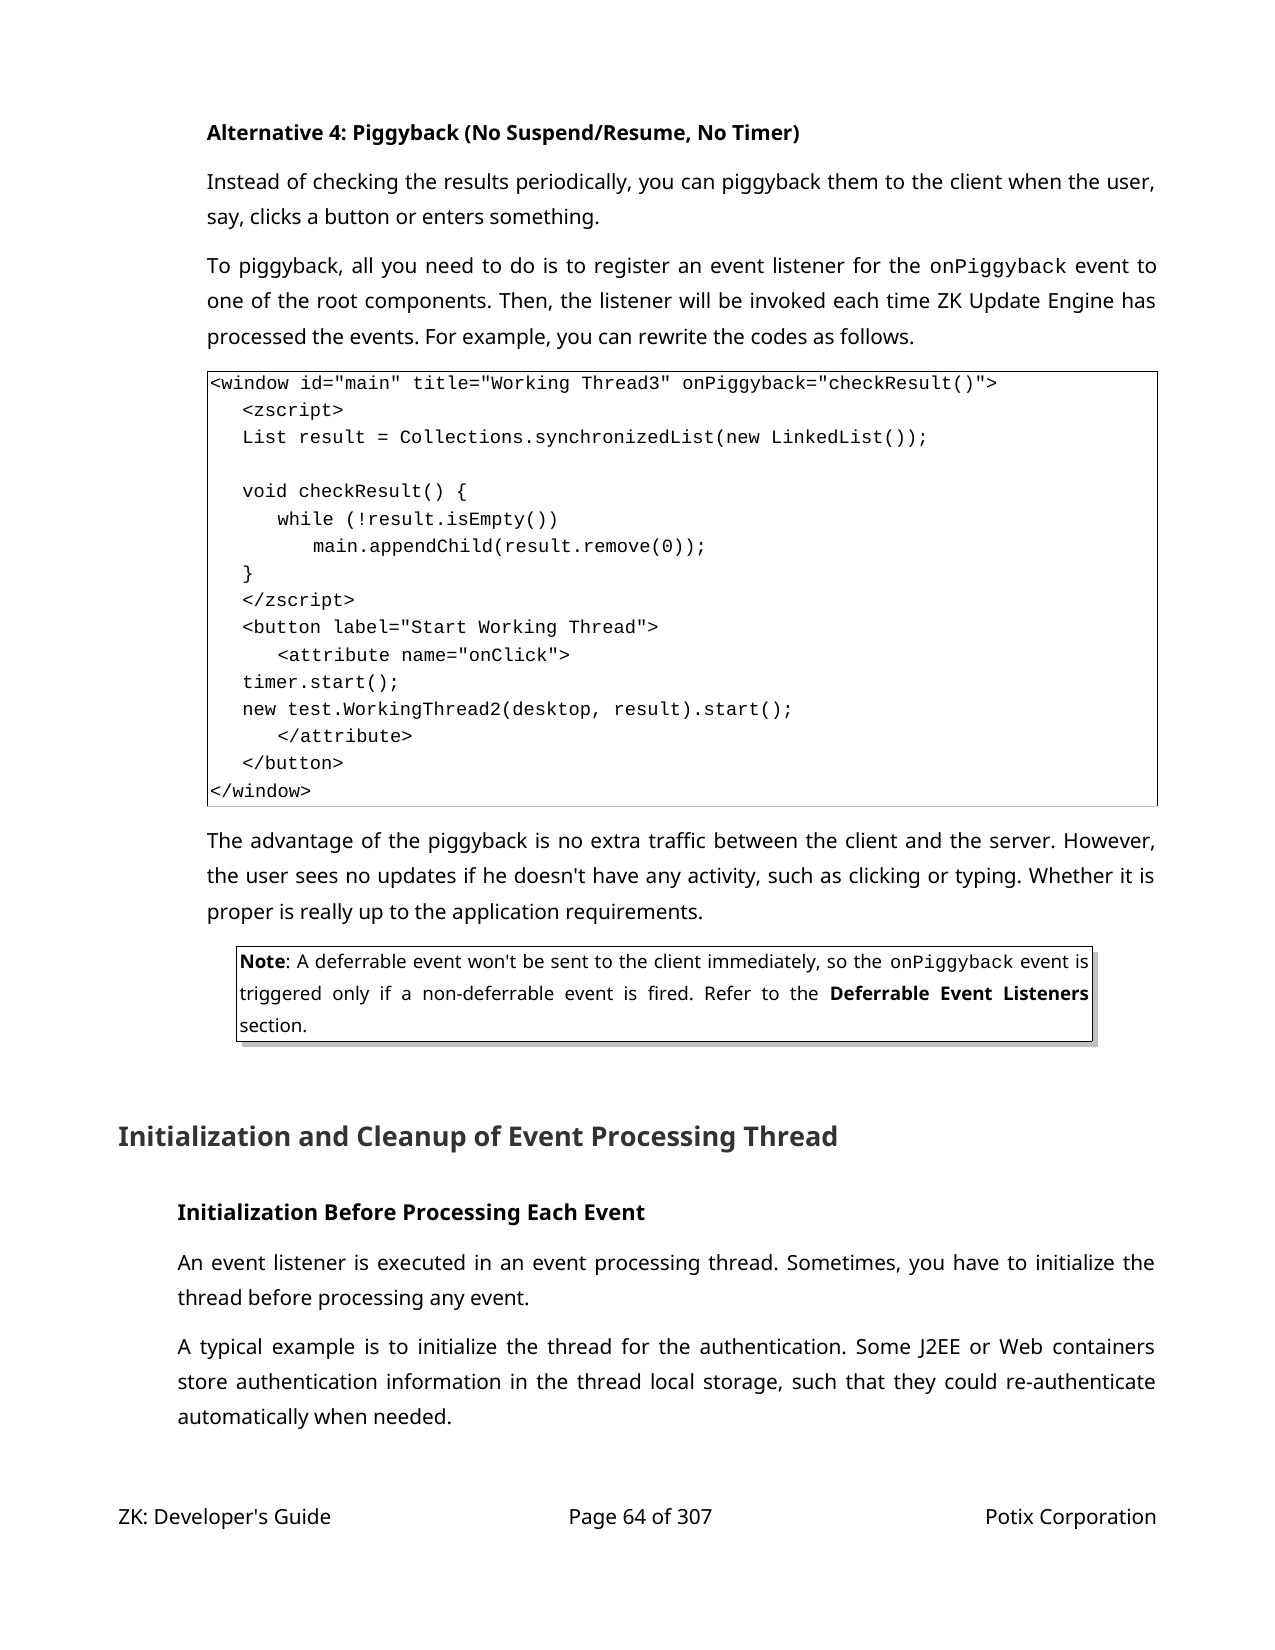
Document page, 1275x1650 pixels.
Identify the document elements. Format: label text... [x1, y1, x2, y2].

text </zscript> [208, 588, 1157, 612]
subtitle Alternative 4: Piggyback (No Suspend/Resume, No Timer) [207, 118, 1157, 146]
text new test.WorkingThread2(desktop, result).start(); [208, 697, 1157, 721]
text <attribute name="onClick"> [208, 642, 1157, 667]
text Instead of checking the results periodically, you can piggyback them to the client when the user, say, clicks a button or enters something. [207, 167, 1157, 230]
text </button> [208, 751, 1157, 776]
text <button label="Start Working Thread"> [208, 615, 1157, 639]
text main.appendChild(result.remove(0)); [208, 534, 1157, 558]
text timer.start(); [208, 670, 1157, 694]
subtitle Initialization and Cleanup of Event Processing Thread [118, 1118, 1157, 1155]
text while (!result.isEmpty()) [208, 507, 1157, 531]
text </window> [208, 778, 1157, 806]
text An event listener is executed in an event processing thread. Sometimes, you have to initialize the thread before processing any event. [177, 1248, 1157, 1311]
text void checkResult() { [208, 479, 1157, 504]
text List result = Collections.synchronizedList(new LinkedList()); [208, 425, 1157, 449]
text <zscript> [208, 398, 1157, 422]
subtitle Initialization Before Processing Each Event [177, 1197, 1157, 1227]
text } [208, 561, 1157, 585]
text </attribute> [208, 724, 1157, 748]
text The advantage of the piggyback is no extra traffic between the client and the server. However, the user sees no updates if he doesn't have any activity, such as clicking or typing. Whether it is proper is really up to the application requirements. [207, 826, 1157, 925]
text A typical example is to initialize the thread for the authentication. Some J2EE or Web containers store authentication information in the thread local storage, such that they could re-authenticate automatically when needed. [177, 1332, 1157, 1431]
text Note: A deferrable event won't be sent to the client immediately, so the onPiggyback event is triggered only if a non-deferrable event is fired. Refer to the Deferrable Event Listeners section. [237, 947, 1092, 1041]
text To piggyback, all you need to do is to register an event listener for the onPiggyback event to one of the root components. Then, the listener will be invoked each time ZK Update Engine has processed the events. For example, you can rewrite the codes as follows. [207, 251, 1157, 350]
text <window id="main" title="Working Thread3" onPiggyback="checkResult()"> [208, 372, 1157, 395]
